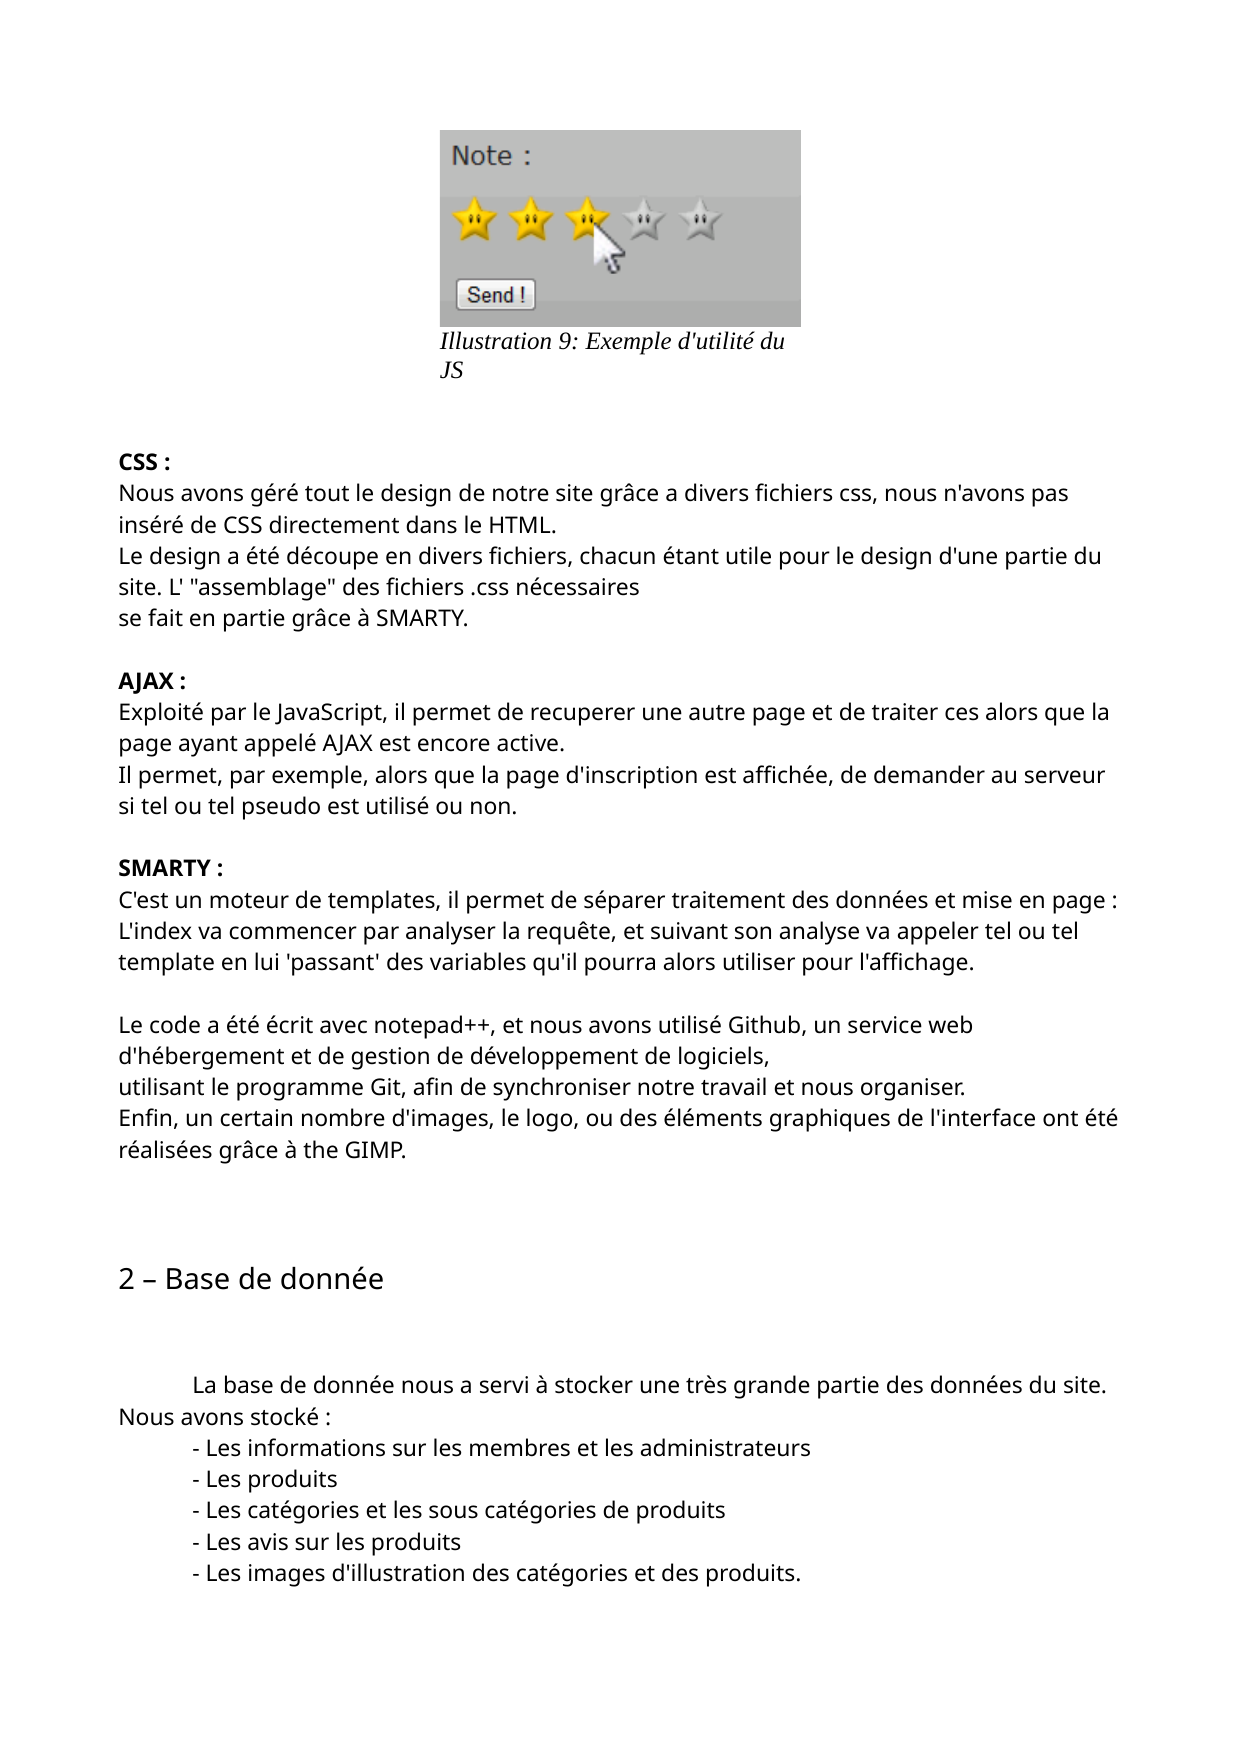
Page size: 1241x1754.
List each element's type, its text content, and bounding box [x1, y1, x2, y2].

text CSS : [118, 446, 1122, 477]
text - Les produits [118, 1463, 1122, 1494]
text C'est un moteur de templates, il permet de séparer traitement des données et mise en page : L'index va commencer par analyser la requête, et suivant son analyse va appeler tel ou tel template en lui 'passant' des variables qu'il pourra alors utiliser pour l'affichage. [118, 883, 1122, 977]
text - Les catégories et les sous catégories de produits [118, 1494, 1122, 1525]
text - Les informations sur les membres et les administrateurs [118, 1432, 1122, 1463]
text Exploité par le JavaScript, il permet de recuperer une autre page et de traiter ces alors que la page ayant appelé AJAX est encore active. [118, 696, 1122, 758]
text Il permet, par exemple, alors que la page d'inscription est affichée, de demander au serveur si tel ou tel pseudo est utilisé ou non. [118, 758, 1122, 821]
text - Les images d'illustration des catégories et des produits. [118, 1557, 1122, 1588]
text - Les avis sur les produits [118, 1525, 1122, 1557]
text Nous avons géré tout le design de notre site grâce a divers fichiers css, nous n'avons pas inséré de CSS directement dans le HTML. [118, 477, 1122, 540]
text Enfin, un certain nombre d'images, le logo, ou des éléments graphiques de l'interface ont été réalisées grâce à the GIMP. [118, 1102, 1122, 1165]
text Le code a été écrit avec notepad++, et nous avons utilisé Github, un service web d'hébergement et de gestion de développement de logiciels, [118, 1008, 1122, 1071]
text La base de donnée nous a servi à stocker une très grande partie des données du site. Nous avons stocké : [118, 1369, 1122, 1432]
text AJAX : [118, 665, 1122, 696]
text 2 – Base de donnée [118, 1258, 1122, 1298]
text Le design a été découpe en divers fichiers, chacun étant utile pour le design d'une partie du site. L' "assemblage" des fichiers .css nécessaires [118, 540, 1122, 602]
text Illustration 9: Exemple d'utilité du JS [439, 327, 801, 383]
text SMARTY : [118, 852, 1122, 883]
text utilisant le programme Git, afin de synchroniser notre travail et nous organiser. [118, 1071, 1122, 1102]
text se fait en partie grâce à SMARTY. [118, 602, 1122, 633]
